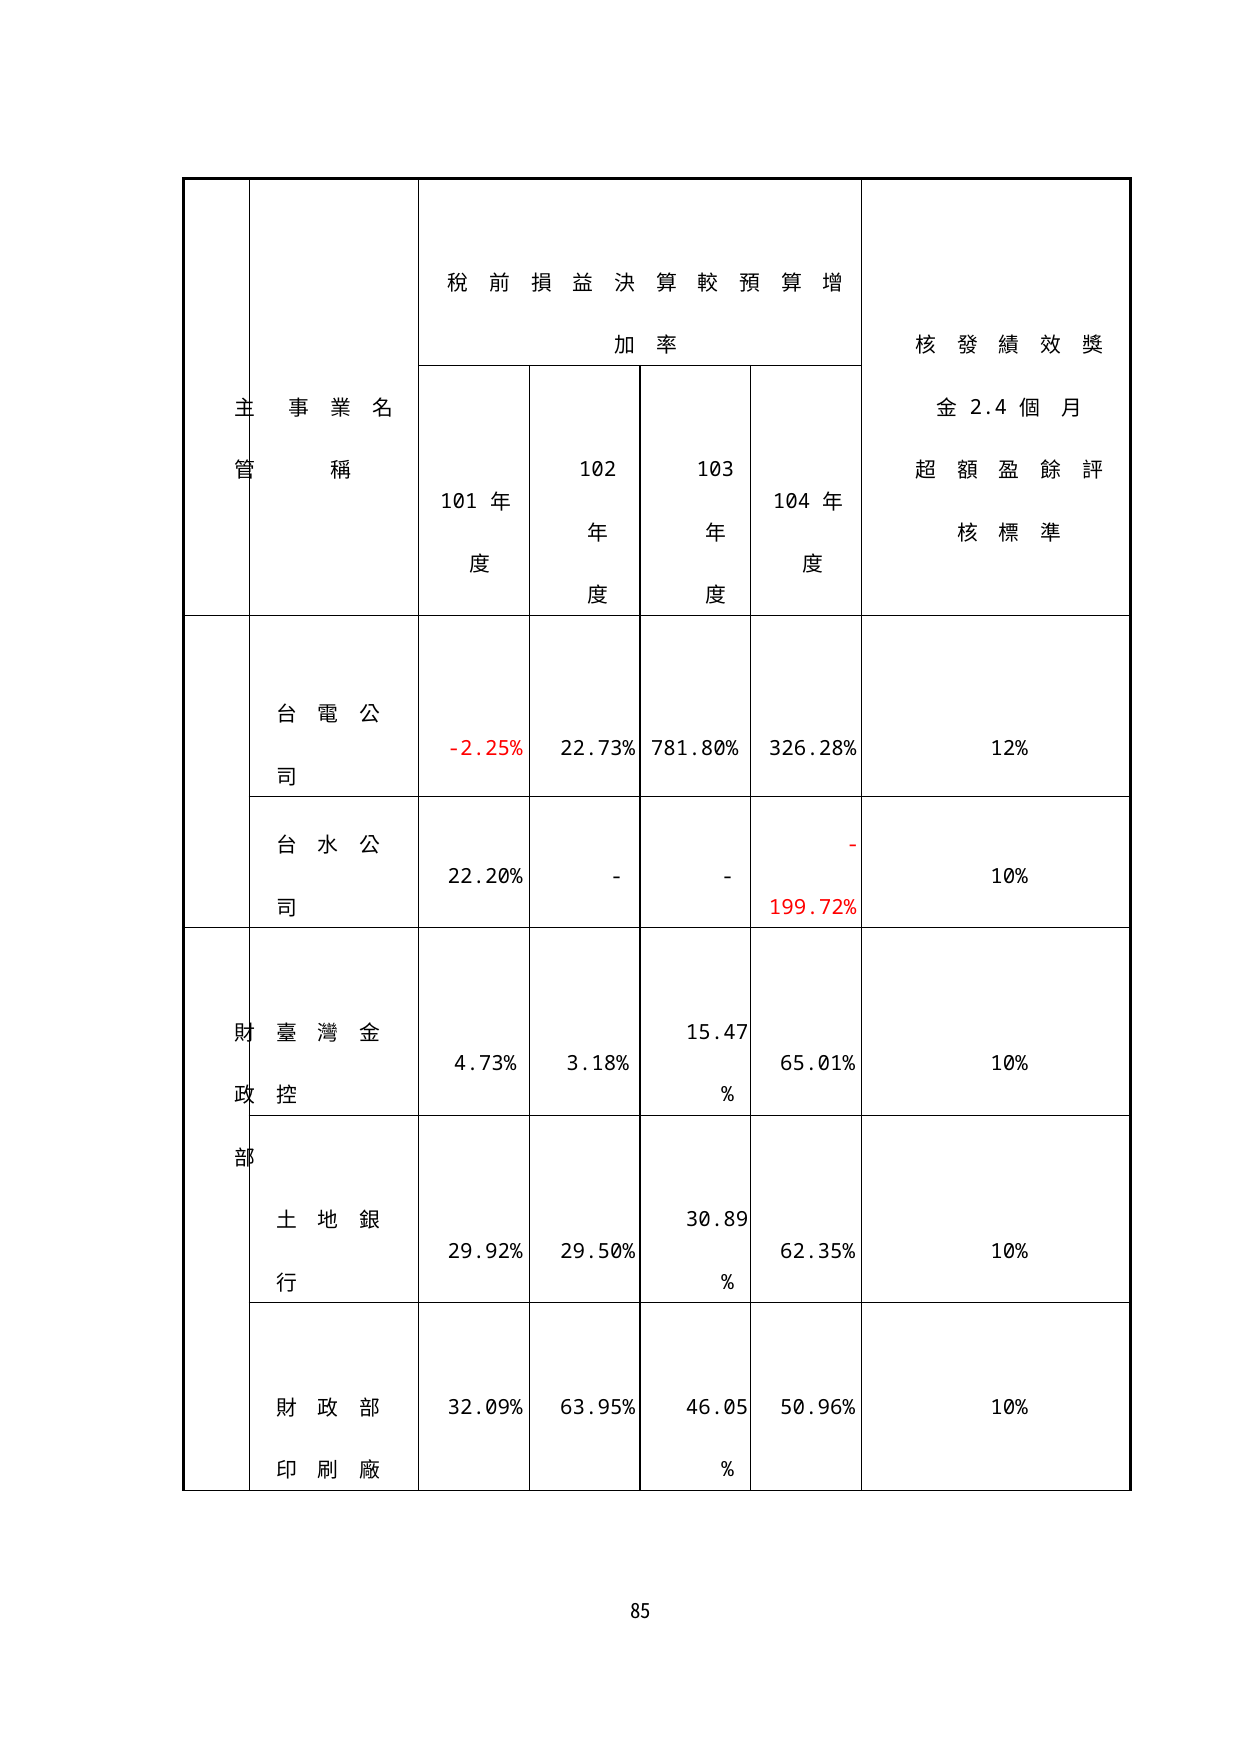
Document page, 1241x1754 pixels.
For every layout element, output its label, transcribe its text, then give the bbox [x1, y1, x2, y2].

table_cell - [530, 797, 639, 927]
table_cell 30.89% [641, 1116, 750, 1302]
table_header 核發績效獎金2.4個月 超額盈餘評核標準 [862, 180, 1129, 615]
table_cell 101年度 [419, 366, 529, 615]
table_cell 10% [862, 928, 1129, 1115]
table_cell 65.01% [751, 928, 861, 1115]
table_cell 50.96% [751, 1303, 861, 1490]
table_cell 15.47% [641, 928, 750, 1115]
table_header 稅前損益決算較預算增加率 [419, 180, 861, 365]
table_cell 781.80% [641, 616, 750, 796]
table_cell 104年度 [751, 366, 861, 615]
table_cell 29.92% [419, 1116, 529, 1302]
table_cell 46.05% [641, 1303, 750, 1490]
table_cell 4.73% [419, 928, 529, 1115]
table_cell -199.72% [751, 797, 861, 927]
table_cell 財政部印刷廠 [250, 1303, 418, 1490]
table_cell 10% [862, 1116, 1129, 1302]
table_cell 臺灣金控 [250, 928, 418, 1115]
table_cell 10% [862, 1303, 1129, 1490]
table_cell 12% [862, 616, 1129, 796]
table_cell 22.20% [419, 797, 529, 927]
table_cell 台電公司 [250, 616, 418, 796]
table_cell 台水公司 [250, 797, 418, 927]
table_cell 22.73% [530, 616, 639, 796]
table_cell 10% [862, 797, 1129, 927]
table_cell 326.28% [751, 616, 861, 796]
table_header 事業名稱 [250, 180, 418, 615]
table_cell 土地銀行 [250, 1116, 418, 1302]
table_cell 63.95% [530, 1303, 639, 1490]
table_cell 3.18% [530, 928, 639, 1115]
table_cell - [641, 797, 750, 927]
table_cell 32.09% [419, 1303, 529, 1490]
table_cell 103年度 [641, 366, 750, 615]
table_cell 102年度 [530, 366, 639, 615]
table_cell 29.50% [530, 1116, 639, 1302]
table_cell 財 政 部 [185, 928, 249, 1490]
table_cell 62.35% [751, 1116, 861, 1302]
table_cell 經 濟 部 [185, 616, 249, 927]
table_cell -2.25% [419, 616, 529, 796]
table_header 主管 [185, 180, 249, 615]
